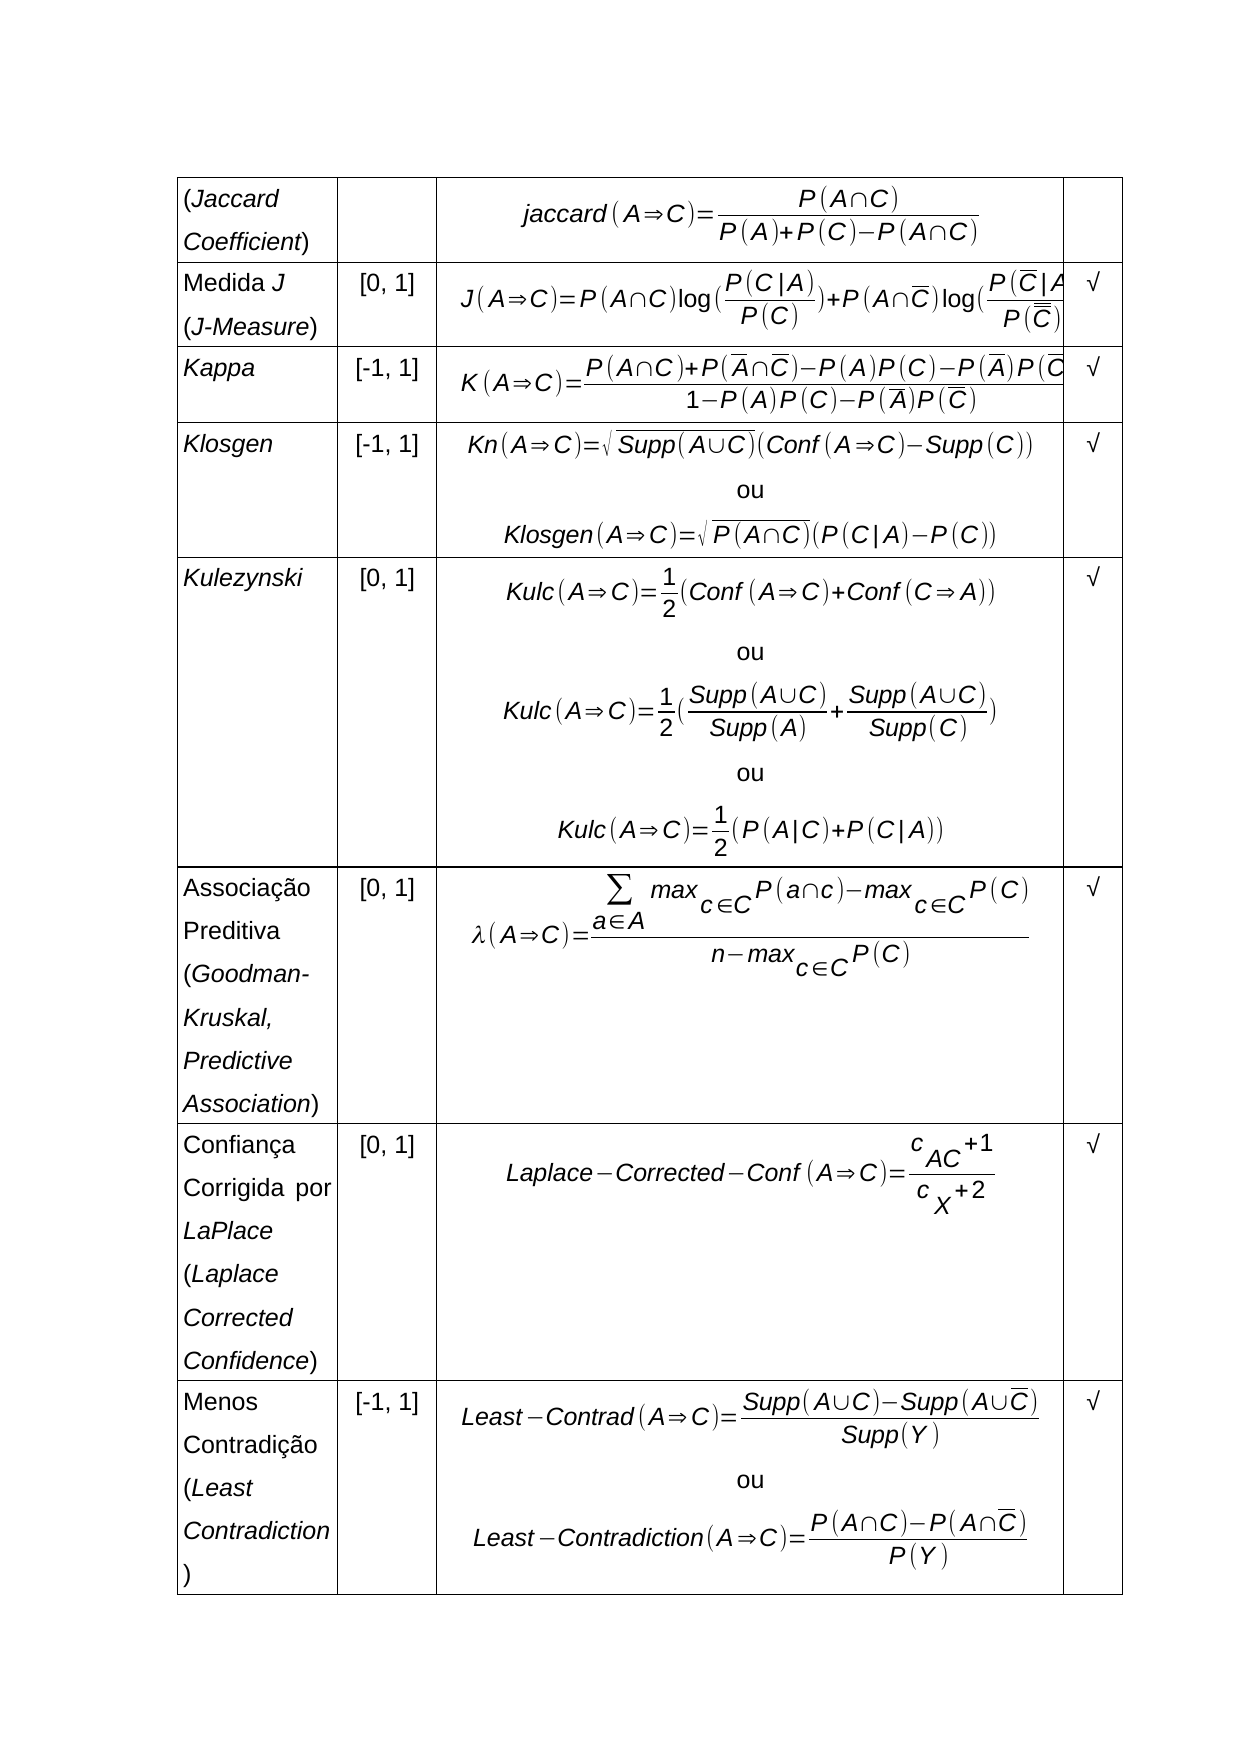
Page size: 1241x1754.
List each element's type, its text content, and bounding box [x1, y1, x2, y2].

table_cell √ [1064, 423, 1122, 557]
table_cell [-1, 1] [338, 347, 436, 422]
table_cell [437, 868, 1063, 1123]
table_cell [1057, 277, 1063, 284]
table_cell [0, 1] [338, 558, 436, 866]
table_cell ou [437, 423, 1063, 557]
table_cell √ [1064, 558, 1122, 866]
table_cell ou [437, 178, 1063, 262]
table_cell ou ou [437, 558, 1063, 866]
table_cell √ [1064, 1124, 1122, 1380]
table_cell Medida J (J-Measure) [178, 263, 337, 346]
table_cell [437, 263, 1063, 346]
table_cell [437, 347, 1063, 422]
table_cell √ [1064, 347, 1122, 422]
table_cell Kappa [178, 347, 337, 422]
table_cell ou [437, 1381, 1063, 1594]
table_cell √ [1064, 868, 1122, 1123]
table_cell [1064, 178, 1122, 262]
table_cell √ [1064, 1381, 1122, 1594]
table_cell [437, 1124, 1063, 1380]
table_cell [-1, 1] [338, 1381, 436, 1594]
table_cell (Jaccard Coefficient) [178, 178, 337, 262]
table_cell Klosgen [178, 423, 337, 557]
table_cell Confiança Corrigida por LaPlace (Laplace Corrected Confidence) [178, 1124, 337, 1380]
table_cell [-1, 1] [338, 423, 436, 557]
table_cell Menos Contradição (Least Contradiction) [178, 1381, 337, 1594]
table_cell [0, 1] [338, 1124, 436, 1380]
table_cell Kulezynski [178, 558, 337, 866]
table_cell [0, 1] [338, 868, 436, 1123]
table_cell Associação Preditiva (Goodman-Kruskal, Predictive Association) [178, 868, 337, 1123]
table_cell [338, 178, 436, 262]
table_cell [0, 1] [338, 263, 436, 346]
table_cell √ [1064, 263, 1122, 346]
